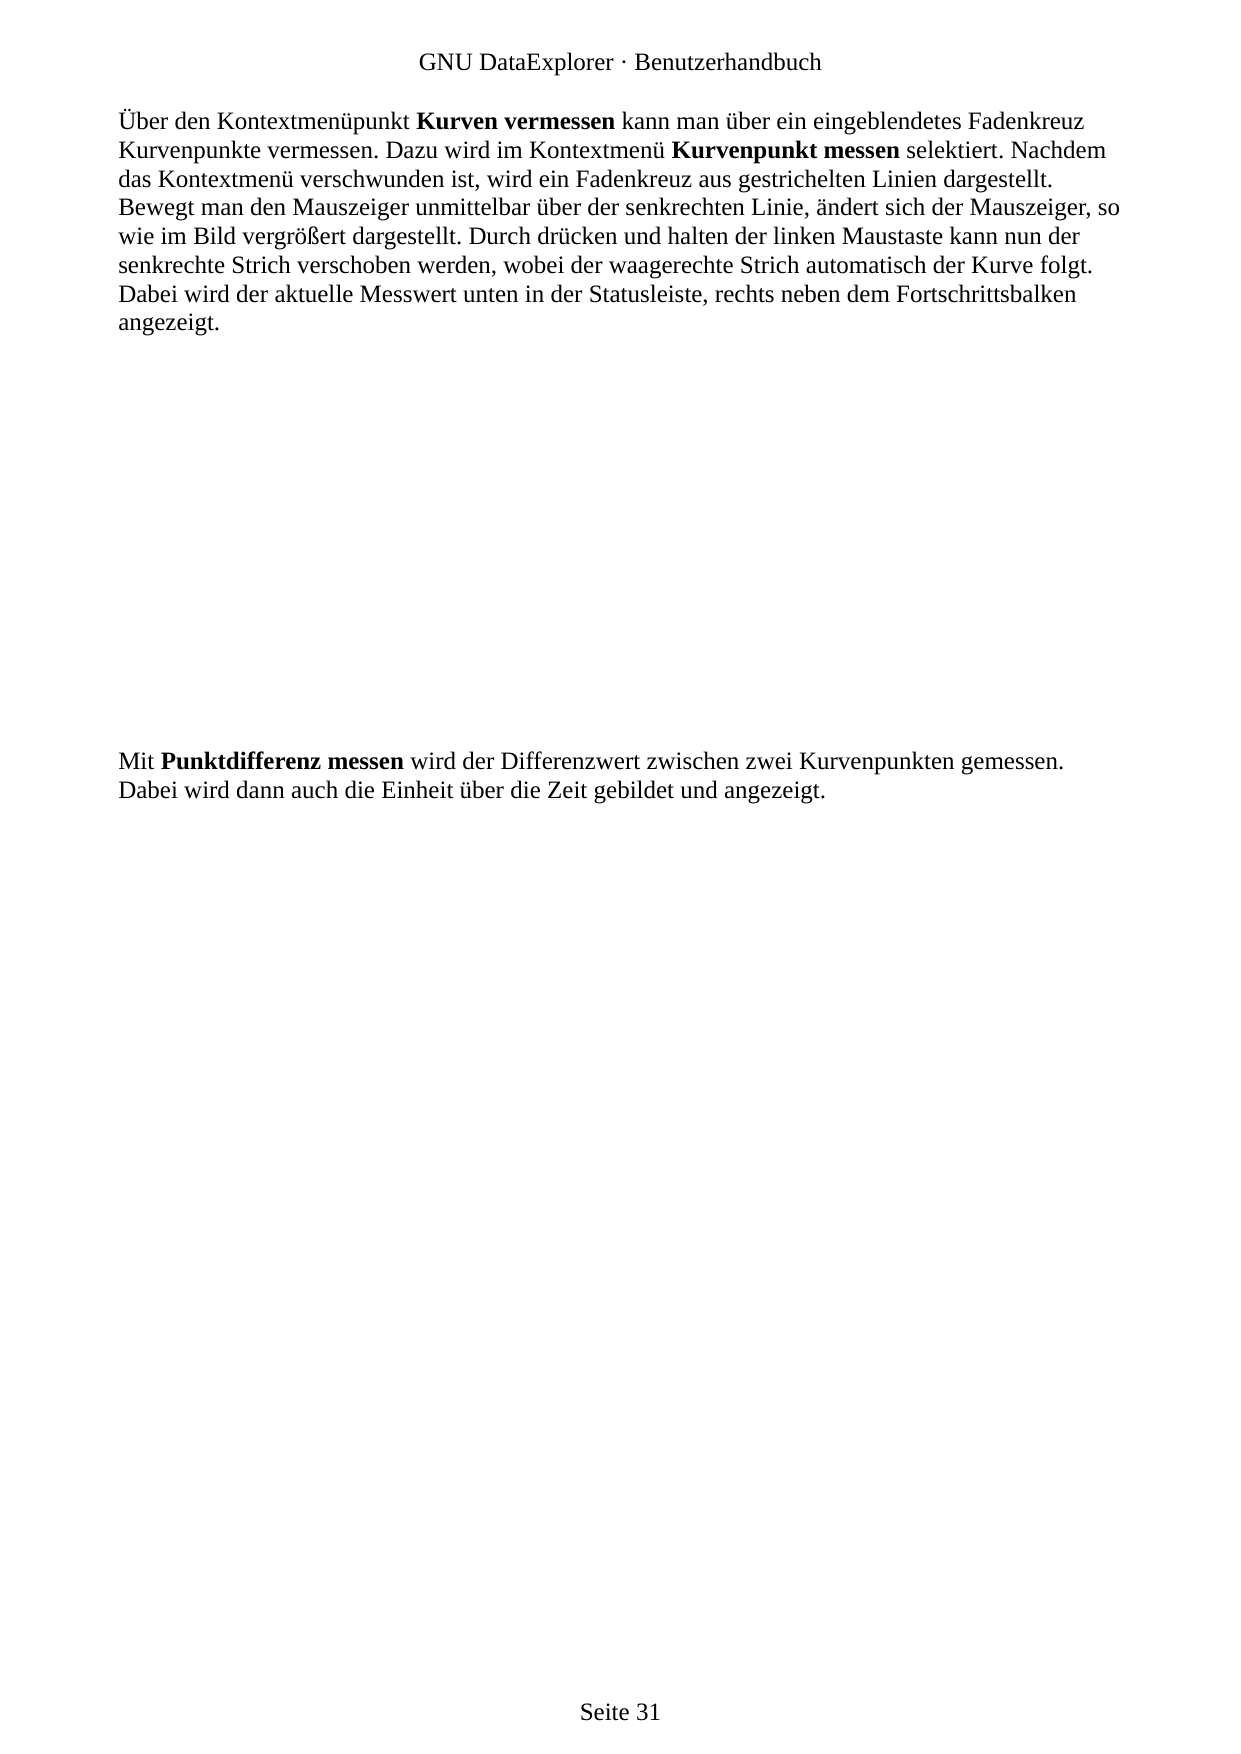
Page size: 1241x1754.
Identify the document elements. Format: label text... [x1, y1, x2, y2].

text Mit Punktdifferenz messen wird der Differenzwert zwischen zwei Kurvenpunkten gemessen. Dabei wird dann auch die Einheit über die Zeit gebildet und angezeigt. [118, 746, 1122, 804]
text Über den Kontextmenüpunkt Kurven vermessen kann man über ein eingeblendetes Fadenkreuz Kurvenpunkte vermessen. Dazu wird im Kontextmenü Kurvenpunkt messen selektiert. Nachdem das Kontextmenü verschwunden ist, wird ein Fadenkreuz aus gestrichelten Linien dargestellt. Bewegt man den Mauszeiger unmittelbar über der senkrechten Linie, ändert sich der Mauszeiger, so wie im Bild vergrößert dargestellt. Durch drücken und halten der linken Maustaste kann nun der senkrechte Strich verschoben werden, wobei der waagerechte Strich automatisch der Kurve folgt. Dabei wird der aktuelle Messwert unten in der Statusleiste, rechts neben dem Fortschrittsbalken angezeigt. [118, 106, 1122, 336]
